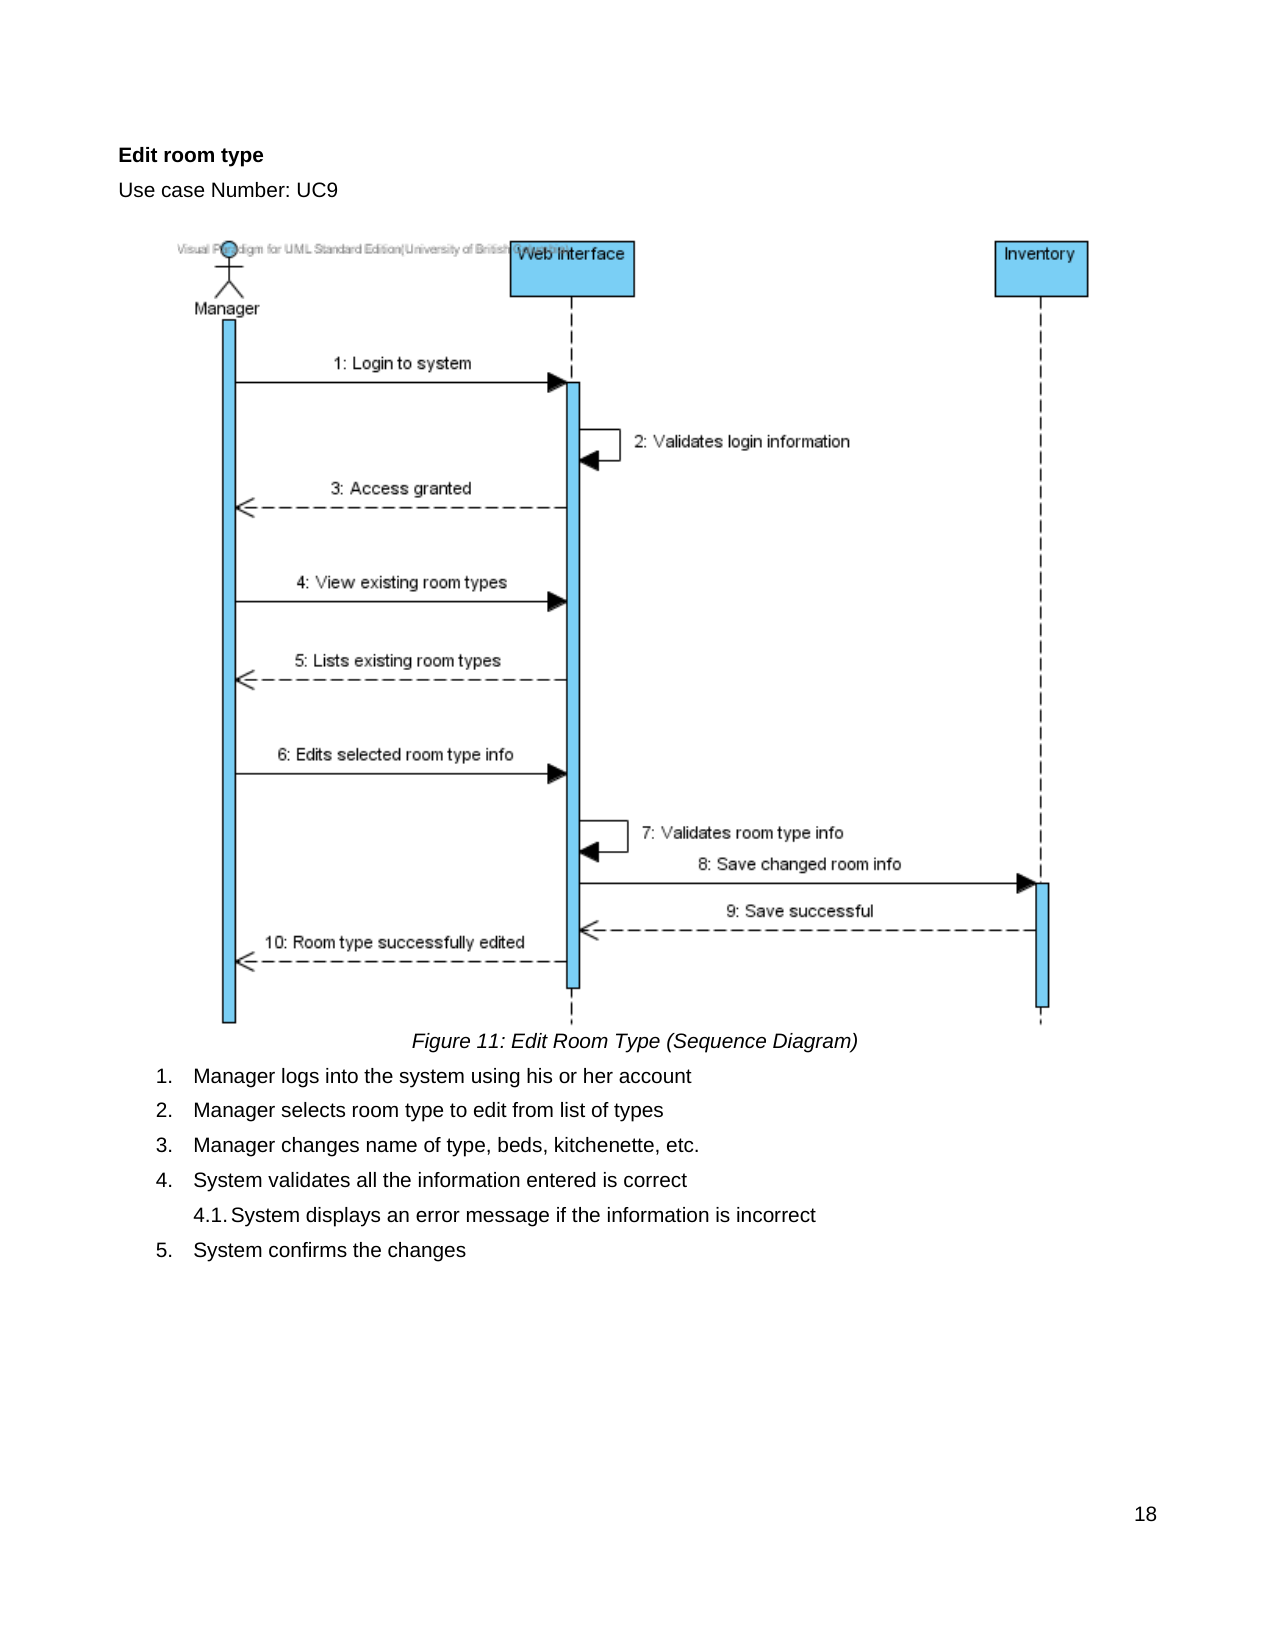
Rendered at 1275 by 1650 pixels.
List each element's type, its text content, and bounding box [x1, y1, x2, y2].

text Figure 11: Edit Room Type (Sequence Diagram) [177, 1030, 1094, 1053]
list Manager selects room type to edit from list of types [156, 1099, 1157, 1122]
list System validates all the information entered is correct [156, 1169, 1157, 1192]
list System displays an error message if the information is incorrect [193, 1203, 1157, 1227]
text [177, 226, 1094, 238]
picture [177, 238, 1095, 1030]
list Manager changes name of type, beds, kitchenette, etc. [156, 1134, 1157, 1157]
list Manager logs into the system using his or her account [156, 214, 1157, 1087]
text Use case Number: UC9 [118, 179, 1157, 202]
list System confirms the changes [156, 1238, 1157, 1261]
subtitle Edit room type [118, 143, 1157, 166]
